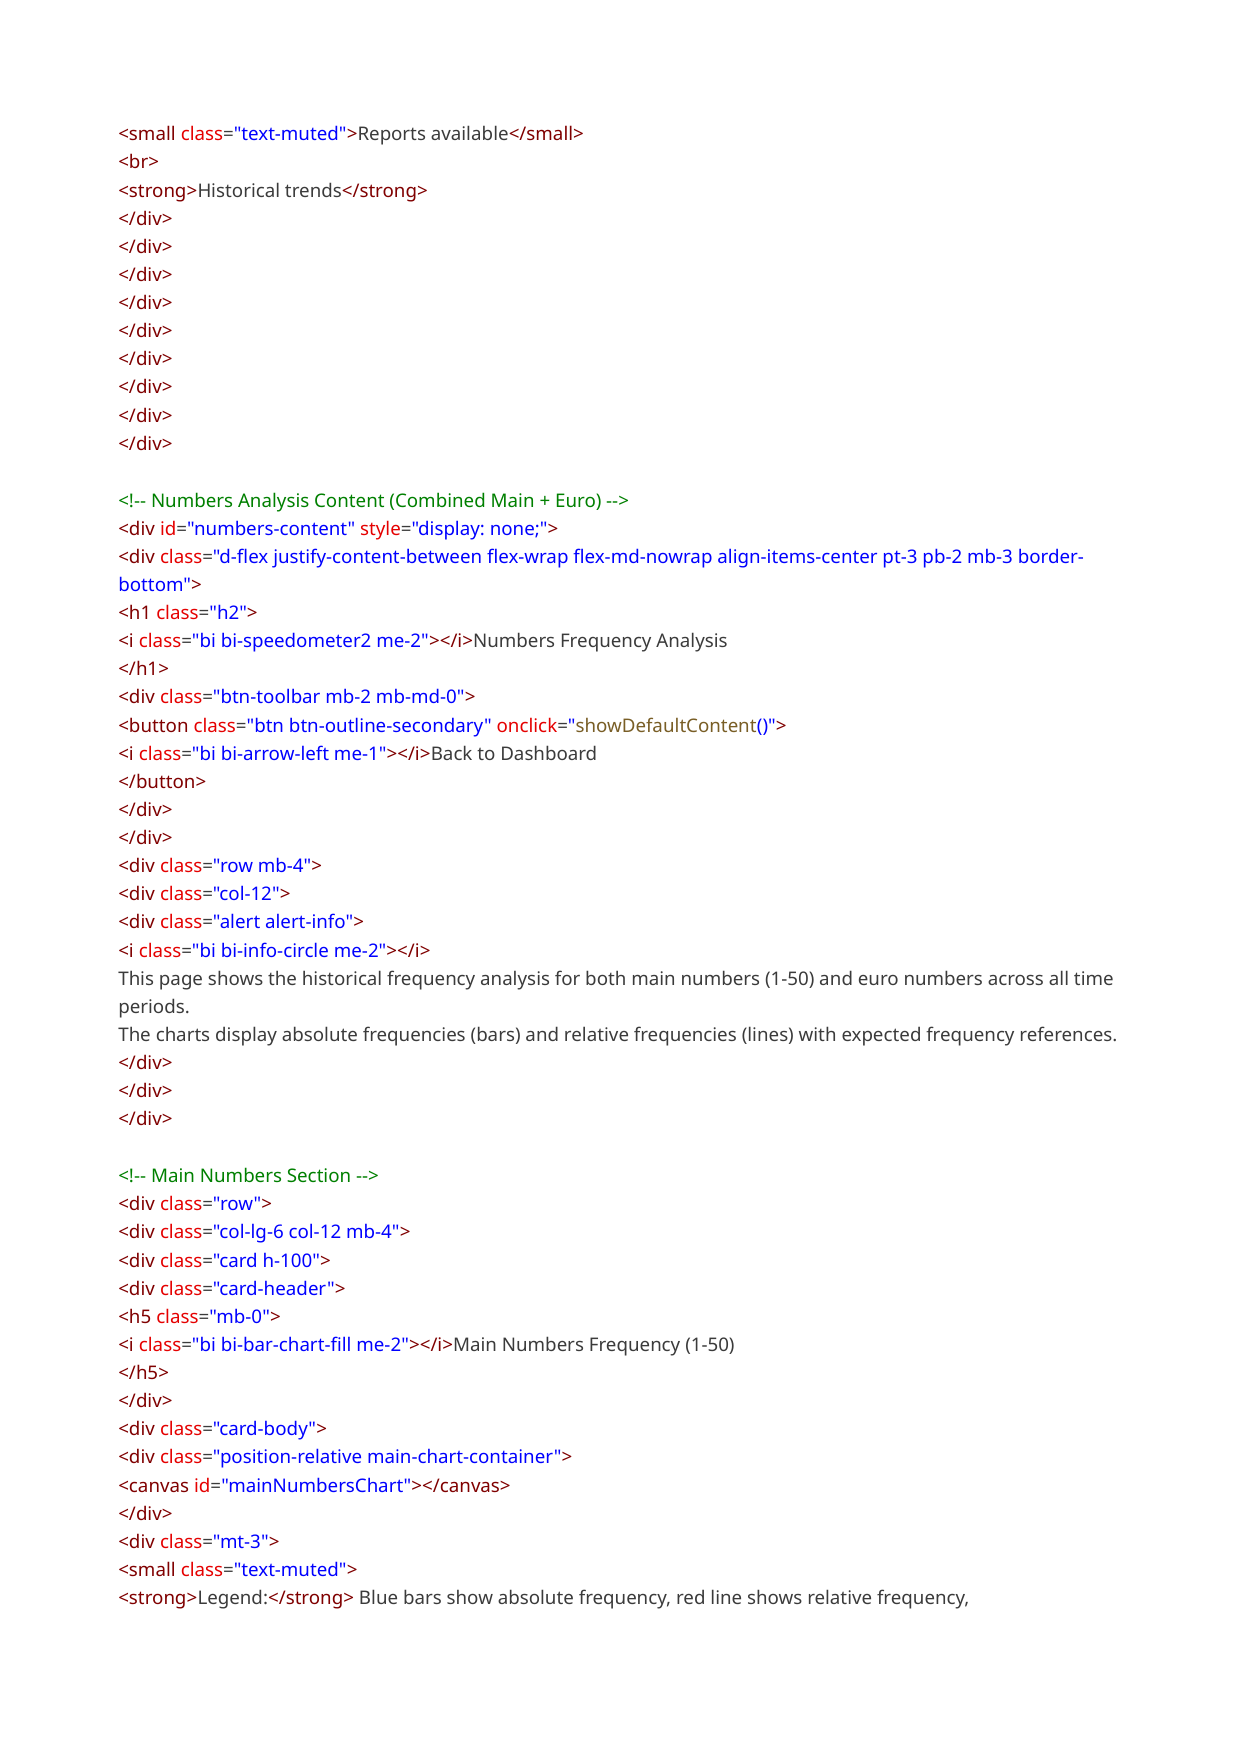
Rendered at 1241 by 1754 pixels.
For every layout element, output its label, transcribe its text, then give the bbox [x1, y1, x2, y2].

text <div class="mt-3"> [118, 1526, 1122, 1554]
text <button class="btn btn-outline-secondary" onclick="showDefaultContent()"> [118, 709, 1122, 737]
text <strong>Historical trends</strong> [118, 174, 1122, 202]
text <i class="bi bi-info-circle me-2"></i> [118, 934, 1122, 962]
text <div class="btn-toolbar mb-2 mb-md-0"> [118, 681, 1122, 709]
text <!-- Numbers Analysis Content (Combined Main + Euro) --> [118, 484, 1122, 512]
text </button> [118, 766, 1122, 794]
text </div> [118, 1497, 1122, 1526]
text <div class="position-relative main-chart-container"> [118, 1441, 1122, 1469]
text <h1 class="h2"> [118, 597, 1122, 625]
text <i class="bi bi-speedometer2 me-2"></i>Numbers Frequency Analysis [118, 625, 1122, 653]
text <i class="bi bi-arrow-left me-1"></i>Back to Dashboard [118, 737, 1122, 766]
text </div> [118, 231, 1122, 259]
text </h1> [118, 653, 1122, 681]
text </div> [118, 202, 1122, 231]
text <canvas id="mainNumbersChart"></canvas> [118, 1469, 1122, 1497]
text </div> [118, 1385, 1122, 1413]
text </div> [118, 822, 1122, 850]
text <!-- Main Numbers Section --> [118, 1160, 1122, 1188]
text <small class="text-muted">Reports available</small> [118, 118, 1122, 146]
text <div class="d-flex justify-content-between flex-wrap flex-md-nowrap align-items-center pt-3 pb-2 mb-3 border-bottom"> [118, 541, 1122, 597]
text <div id="numbers-content" style="display: none;"> [118, 512, 1122, 541]
text </div> [118, 287, 1122, 315]
text </div> [118, 343, 1122, 371]
text <div class="alert alert-info"> [118, 906, 1122, 934]
text <div class="row"> [118, 1188, 1122, 1216]
text </div> [118, 1047, 1122, 1075]
text <div class="row mb-4"> [118, 850, 1122, 878]
text </div> [118, 259, 1122, 287]
text <div class="col-lg-6 col-12 mb-4"> [118, 1216, 1122, 1244]
text </div> [118, 399, 1122, 427]
text <br> [118, 146, 1122, 174]
text </div> [118, 1103, 1122, 1131]
text </div> [118, 794, 1122, 822]
text </div> [118, 427, 1122, 456]
text <h5 class="mb-0"> [118, 1301, 1122, 1329]
text <i class="bi bi-bar-chart-fill me-2"></i>Main Numbers Frequency (1-50) [118, 1329, 1122, 1357]
text <small class="text-muted"> [118, 1554, 1122, 1582]
text <div class="card-body"> [118, 1413, 1122, 1441]
text </div> [118, 315, 1122, 343]
text </div> [118, 1075, 1122, 1103]
text <strong>Legend:</strong> Blue bars show absolute frequency, red line shows relative frequency, [118, 1582, 1122, 1610]
text <div class="col-12"> [118, 878, 1122, 906]
text The charts display absolute frequencies (bars) and relative frequencies (lines) with expected frequency references. [118, 1019, 1122, 1047]
text <div class="card-header"> [118, 1272, 1122, 1301]
text This page shows the historical frequency analysis for both main numbers (1-50) and euro numbers across all time periods. [118, 962, 1122, 1019]
text <div class="card h-100"> [118, 1244, 1122, 1272]
text </h5> [118, 1357, 1122, 1385]
text </div> [118, 371, 1122, 399]
